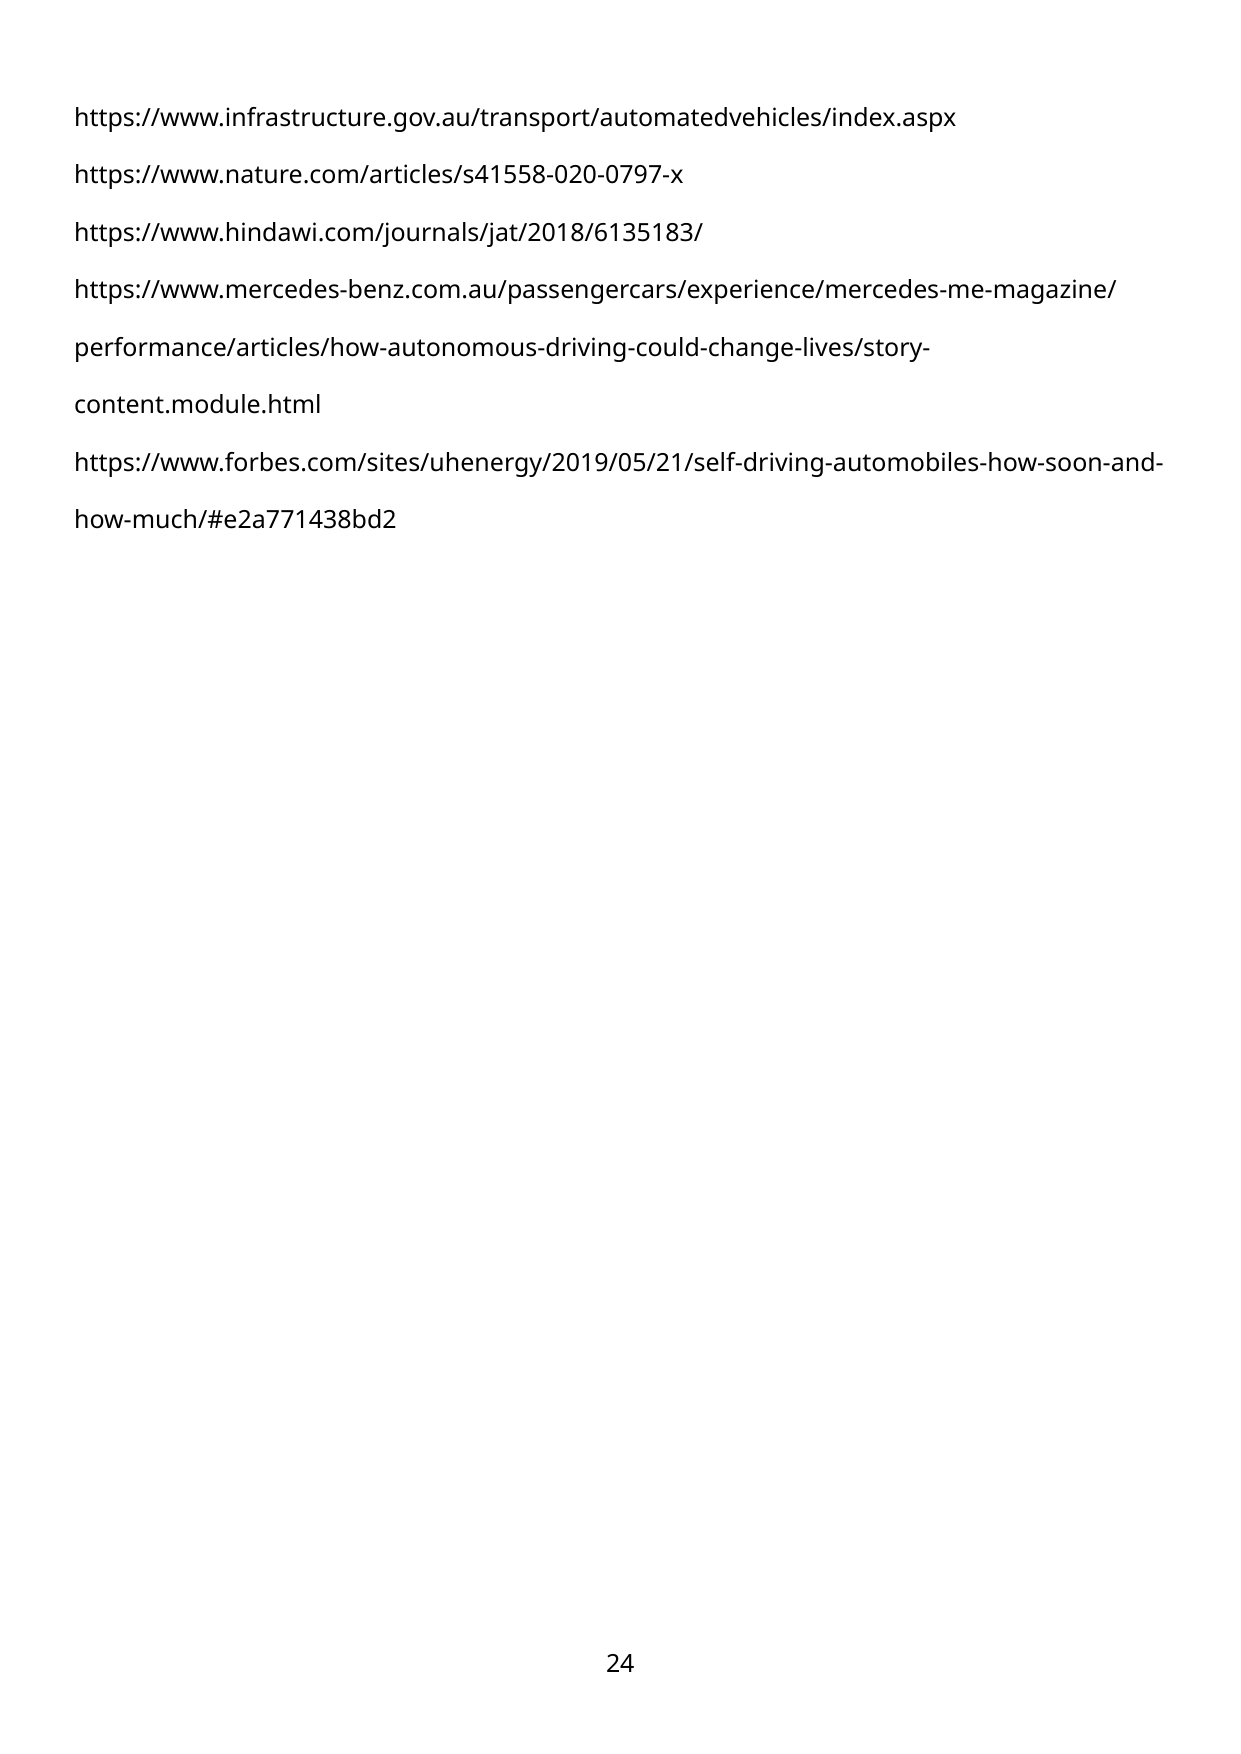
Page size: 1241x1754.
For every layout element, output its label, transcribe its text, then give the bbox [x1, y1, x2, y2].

text https://www.nature.com/articles/s41558-020-0797-x [74, 153, 1166, 191]
text https://www.mercedes-benz.com.au/passengercars/experience/mercedes-me-magazine/performance/articles/how-autonomous-driving-could-change-lives/story-content.module.html [74, 268, 1166, 421]
text https://www.forbes.com/sites/uhenergy/2019/05/21/self-driving-automobiles-how-soon-and-how-much/#e2a771438bd2 [74, 440, 1166, 536]
text https://www.hindawi.com/journals/jat/2018/6135183/ [74, 210, 1166, 248]
text https://www.infrastructure.gov.au/transport/automatedvehicles/index.aspx [74, 74, 1166, 133]
